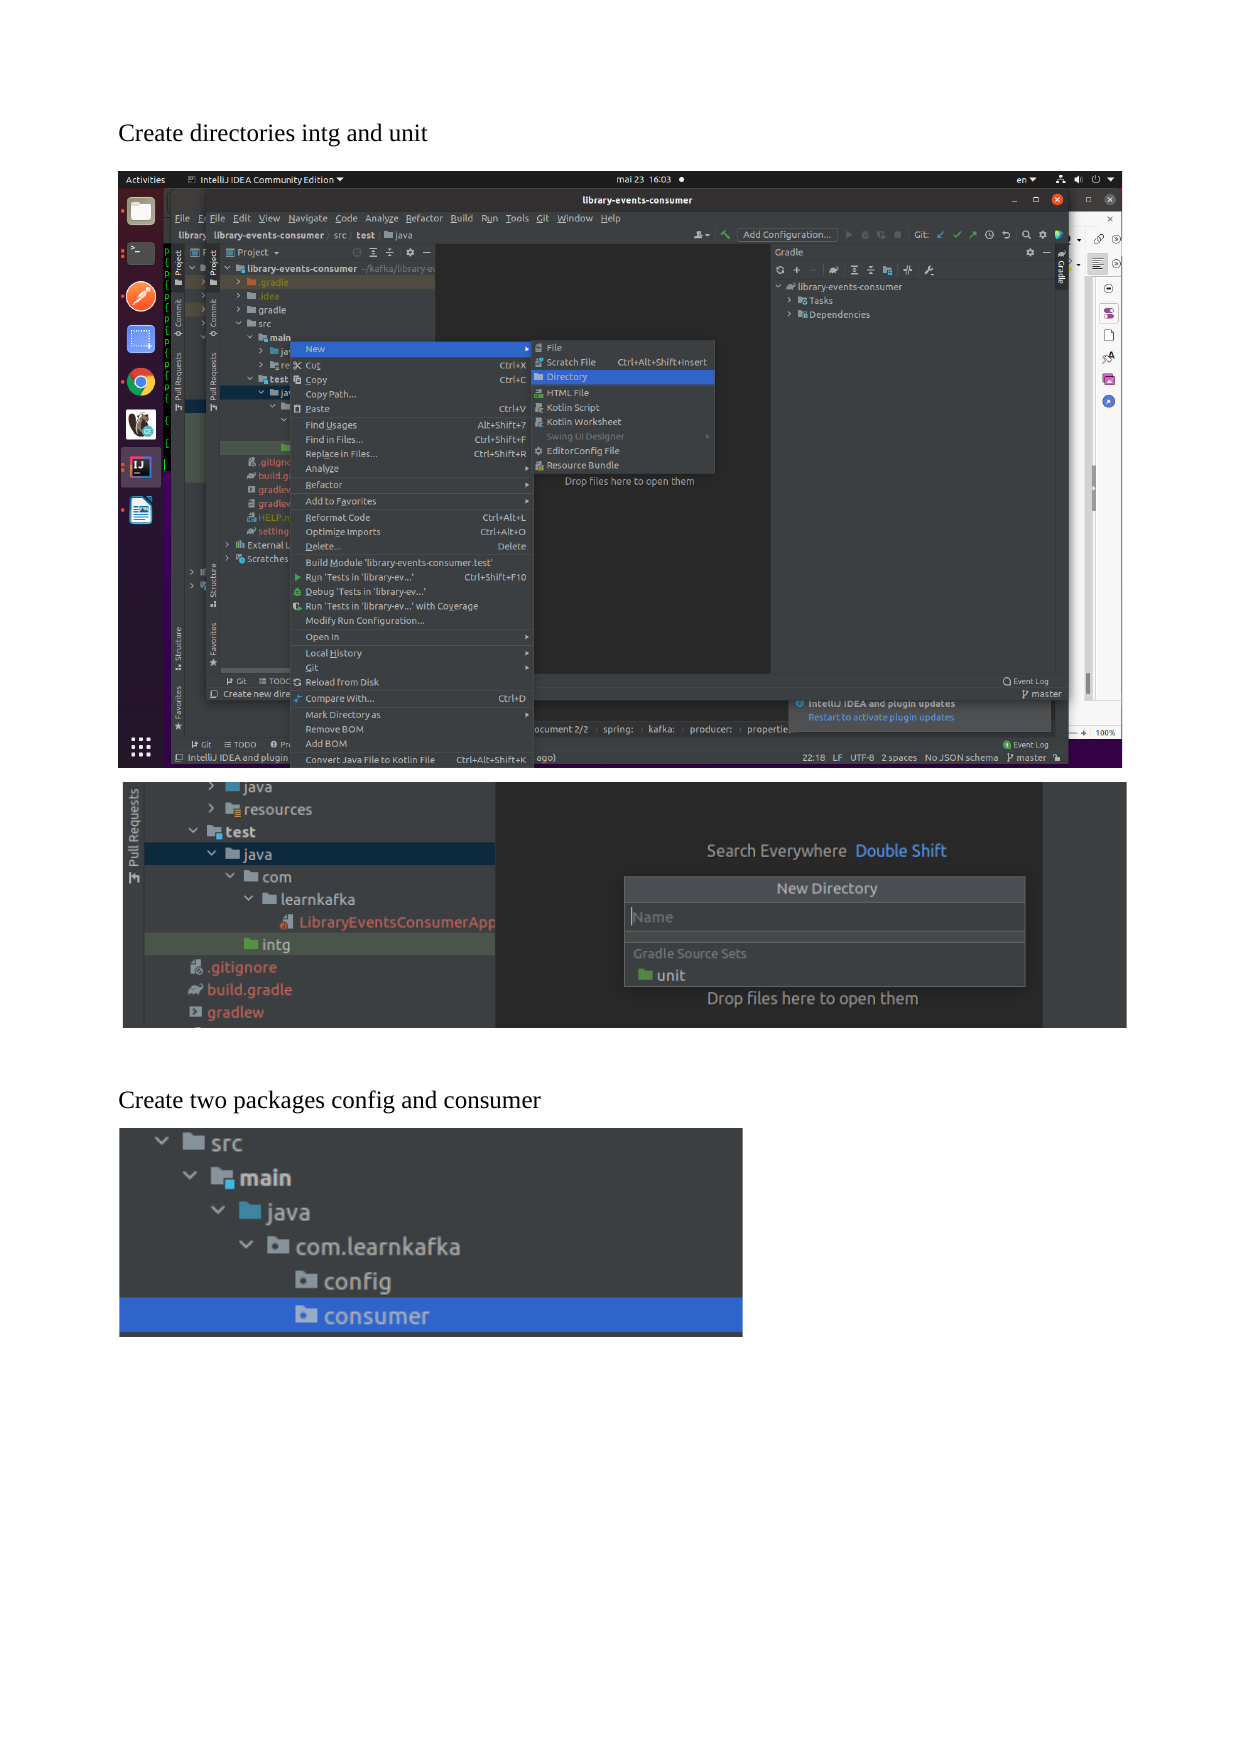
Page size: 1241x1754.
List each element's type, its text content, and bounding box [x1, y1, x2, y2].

text Create two packages config and consumer [118, 1086, 1122, 1114]
text Create directories intg and unit [118, 118, 1122, 147]
picture [122, 782, 1127, 1028]
picture [118, 171, 1123, 768]
picture [119, 1128, 743, 1337]
